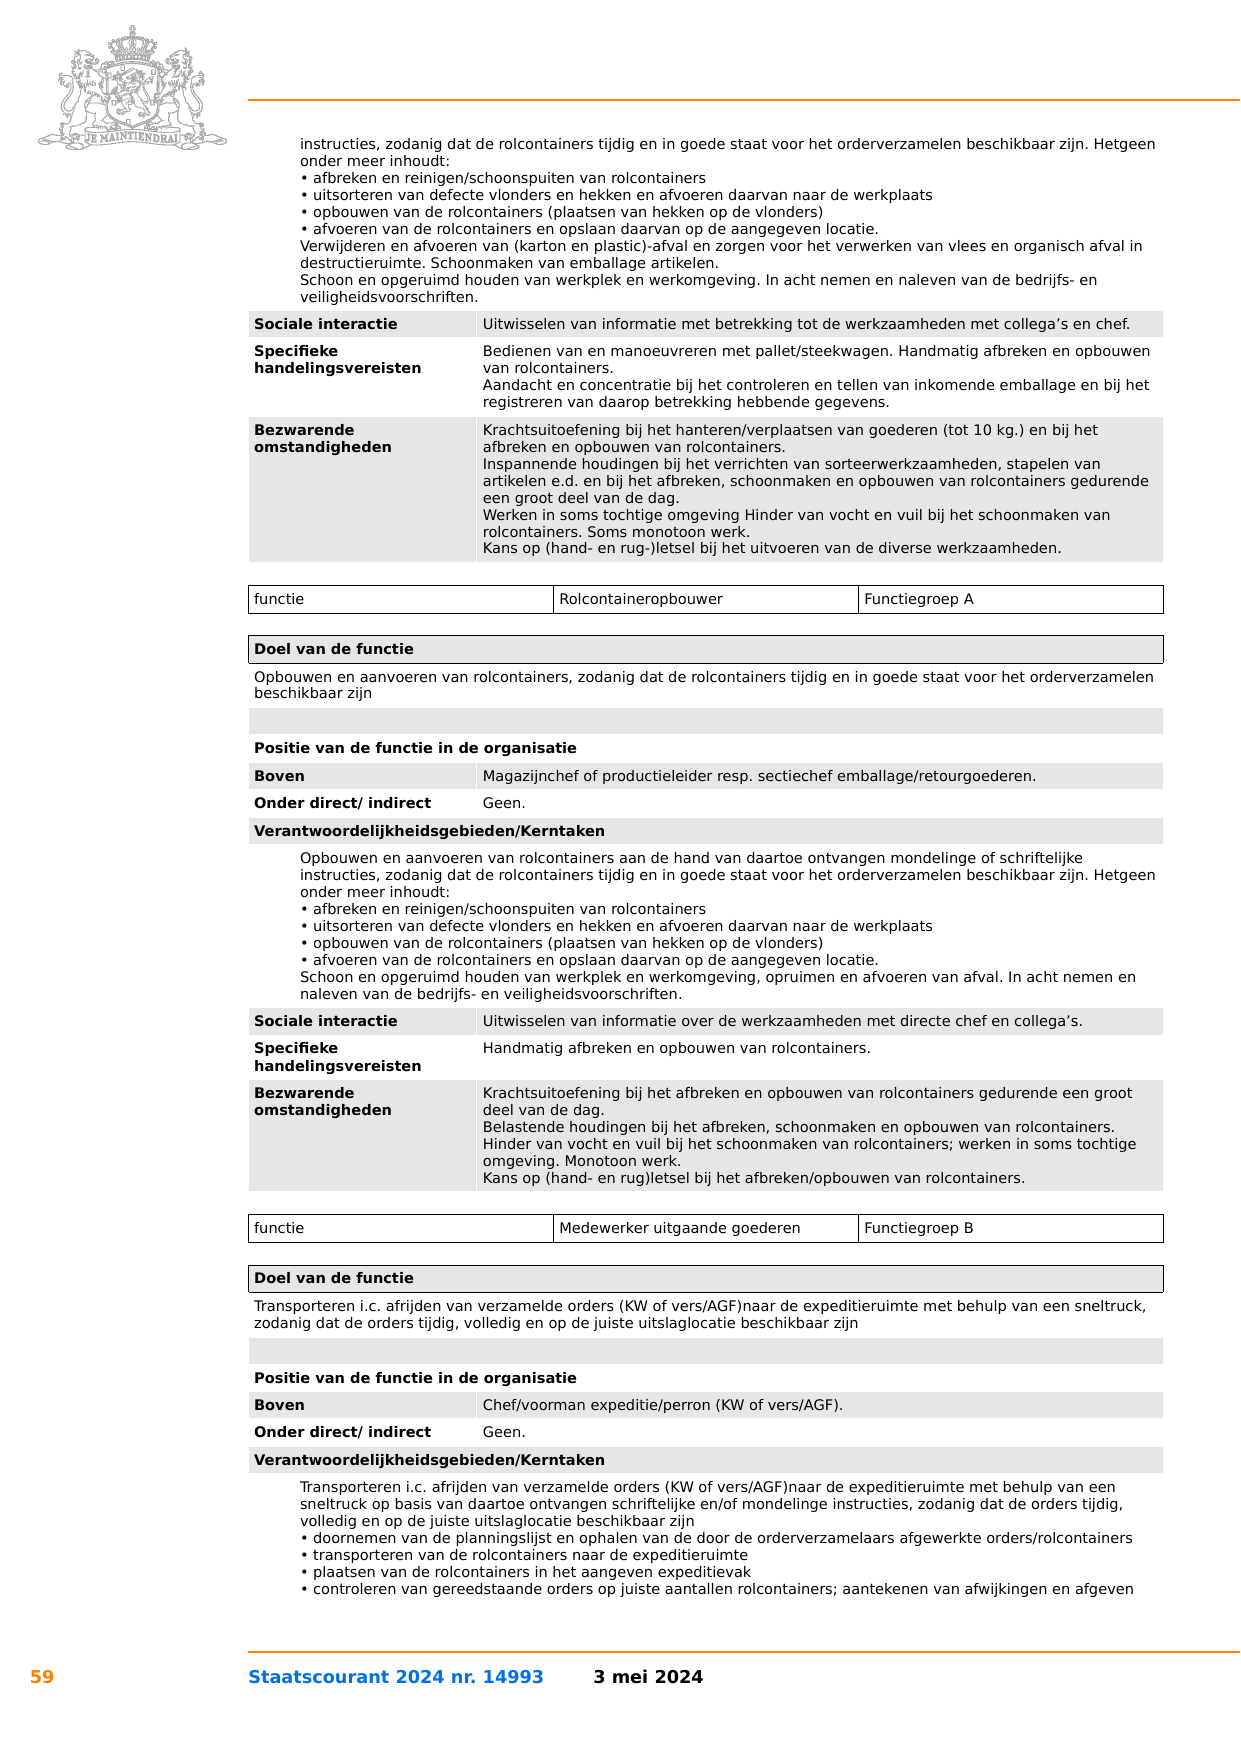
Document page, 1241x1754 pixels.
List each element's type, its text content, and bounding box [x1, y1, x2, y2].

table_header Doel van de functie [249, 636, 1163, 663]
picture [38, 25, 227, 150]
table_header Functiegroep A [859, 586, 1163, 612]
table_cell Verantwoordelijkheidsgebieden/Kerntaken [249, 1447, 1163, 1473]
table_cell Geen. [477, 1420, 1163, 1446]
table_cell Sociale interactie [249, 1008, 476, 1035]
table_cell [249, 1474, 293, 1603]
table_cell Onder direct/ indirect [249, 1420, 476, 1446]
table_cell instructies, zodanig dat de rolcontainers tijdig en in goede staat voor het orderverzamelen beschikbaar zijn. Hetgeen onder meer inhoudt: • afbreken en reinigen/schoonspuiten van rolcontainers • uitsorteren van defecte vlonders en hekken en afvoeren daarvan naar de werkplaats • opbouwen van de rolcontainers (plaatsen van hekken op de vlonders) • afvoeren van de rolcontainers en opslaan daarvan op de aangegeven locatie. Verwijderen en afvoeren van (karton en plastic)-afval en zorgen voor het verwerken van vlees en organisch afval in destructieruimte. Schoonmaken van emballage artikelen. Schoon en opgeruimd houden van werkplek en werkomgeving. In acht nemen en naleven van de bedrijfs- en veiligheidsvoorschriften. [294, 131, 1163, 310]
table_cell Geen. [477, 790, 1163, 817]
table_cell [249, 131, 293, 310]
table_cell Chef/voorman expeditie/perron (KW of vers/AGF). [477, 1392, 1163, 1418]
table_header functie [249, 1215, 553, 1242]
table_cell Sociale interactie [249, 311, 476, 337]
table_cell Specifieke handelingsvereisten [249, 339, 476, 416]
table_cell Handmatig afbreken en opbouwen van rolcontainers. [477, 1036, 1163, 1079]
table_cell Uitwisselen van informatie met betrekking tot de werkzaamheden met collega’s en chef. [477, 311, 1163, 337]
table_cell Specifieke handelingsvereisten [249, 1036, 476, 1079]
table_cell Krachtsuitoefening bij het hanteren/verplaatsen van goederen (tot 10 kg.) en bij het afbreken en opbouwen van rolcontainers. Inspannende houdingen bij het verrichten van sorteerwerkzaamheden, stapelen van artikelen e.d. en bij het afbreken, schoonmaken en opbouwen van rolcontainers gedurende een groot deel van de dag. Werken in soms tochtige omgeving Hinder van vocht en vuil bij het schoonmaken van rolcontainers. Soms monotoon werk. Kans op (hand- en rug-)letsel bij het uitvoeren van de diverse werkzaamheden. [477, 417, 1163, 562]
table_cell [249, 845, 293, 1007]
table_cell Positie van de functie in de organisatie [249, 736, 1163, 762]
table_cell Positie van de functie in de organisatie [249, 1365, 1163, 1391]
table_cell Boven [249, 763, 476, 789]
table_cell Transporteren i.c. afrijden van verzamelde orders (KW of vers/AGF)naar de expeditieruimte met behulp van een sneltruck op basis van daartoe ontvangen schriftelijke en/of mondelinge instructies, zodanig dat de orders tijdig, volledig en op de juiste uitslaglocatie beschikbaar zijn • doornemen van de planningslijst en ophalen van de door de orderverzamelaars afgewerkte orders/rolcontainers • transporteren van de rolcontainers naar de expeditieruimte • plaatsen van de rolcontainers in het aangeven expeditievak • controleren van gereedstaande orders op juiste aantallen rolcontainers; aantekenen van afwijkingen en afgeven [294, 1474, 1163, 1603]
table_cell Bezwarende omstandigheden [249, 417, 476, 562]
table_cell Opbouwen en aanvoeren van rolcontainers aan de hand van daartoe ontvangen mondelinge of schriftelijke instructies, zodanig dat de rolcontainers tijdig en in goede staat voor het orderverzamelen beschikbaar zijn. Hetgeen onder meer inhoudt: • afbreken en reinigen/schoonspuiten van rolcontainers • uitsorteren van defecte vlonders en hekken en afvoeren daarvan naar de werkplaats • opbouwen van de rolcontainers (plaatsen van hekken op de vlonders) • afvoeren van de rolcontainers en opslaan daarvan op de aangegeven locatie. Schoon en opgeruimd houden van werkplek en werkomgeving, opruimen en afvoeren van afval. In acht nemen en naleven van de bedrijfs- en veiligheidsvoorschriften. [294, 845, 1163, 1007]
table_cell Verantwoordelijkheidsgebieden/Kerntaken [249, 818, 1163, 844]
table_cell Krachtsuitoefening bij het afbreken en opbouwen van rolcontainers gedurende een groot deel van de dag. Belastende houdingen bij het afbreken, schoonmaken en opbouwen van rolcontainers. Hinder van vocht en vuil bij het schoonmaken van rolcontainers; werken in soms tochtige omgeving. Monotoon werk. Kans op (hand- en rug)letsel bij het afbreken/opbouwen van rolcontainers. [477, 1080, 1163, 1191]
table_header Doel van de functie [249, 1266, 1163, 1292]
table_cell Uitwisselen van informatie over de werkzaamheden met directe chef en collega’s. [477, 1008, 1163, 1035]
table_cell Opbouwen en aanvoeren van rolcontainers, zodanig dat de rolcontainers tijdig en in goede staat voor het orderverzamelen beschikbaar zijn [249, 664, 1163, 707]
table_cell Bezwarende omstandigheden [249, 1080, 476, 1191]
table_cell Onder direct/ indirect [249, 790, 476, 817]
table_cell [249, 1338, 1163, 1364]
table_header Functiegroep B [859, 1215, 1163, 1242]
table_cell Magazijnchef of productieleider resp. sectiechef emballage/retourgoederen. [477, 763, 1163, 789]
table_cell Transporteren i.c. afrijden van verzamelde orders (KW of vers/AGF)naar de expeditieruimte met behulp van een sneltruck, zodanig dat de orders tijdig, volledig en op de juiste uitslaglocatie beschikbaar zijn [249, 1293, 1163, 1336]
table_header functie [249, 586, 553, 612]
table_cell Boven [249, 1392, 476, 1418]
table_header Medewerker uitgaande goederen [554, 1215, 858, 1242]
table_cell Bedienen van en manoeuvreren met pallet/steekwagen. Handmatig afbreken en opbouwen van rolcontainers. Aandacht en concentratie bij het controleren en tellen van inkomende emballage en bij het registreren van daarop betrekking hebbende gegevens. [477, 339, 1163, 416]
table_header Rolcontaineropbouwer [554, 586, 858, 612]
table_cell [249, 708, 1163, 734]
